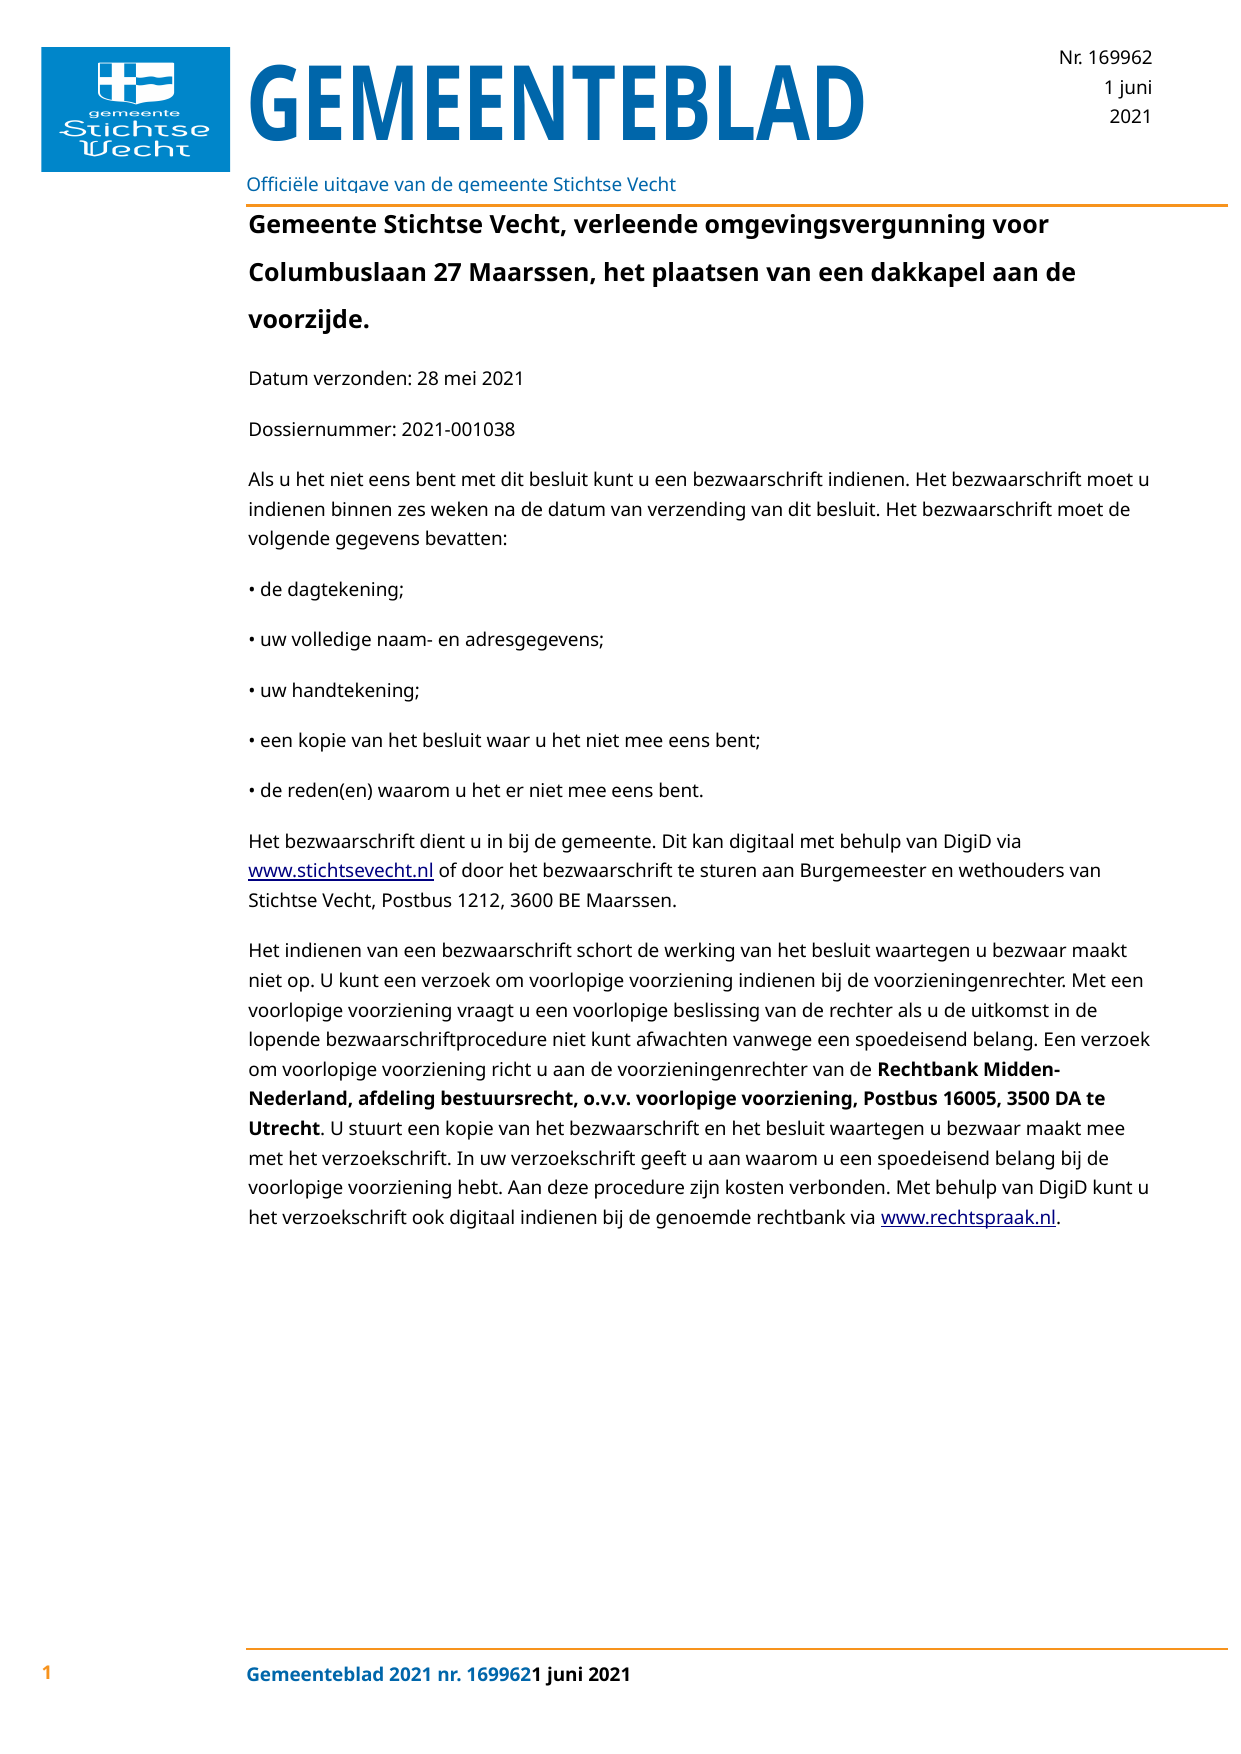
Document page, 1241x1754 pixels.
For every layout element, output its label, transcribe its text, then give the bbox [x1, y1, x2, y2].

text Dossiernummer: 2021-001038 [248, 416, 1152, 442]
text • uw volledige naam- en adresgegevens; [248, 626, 1152, 652]
text Datum verzonden: 28 mei 2021 [248, 366, 1152, 391]
text Als u het niet eens bent met dit besluit kunt u een bezwaarschrift indienen. Het bezwaarschrift moet u indienen binnen zes weken na de datum van verzending van dit besluit. Het bezwaarschrift moet de volgende gegevens bevatten: [248, 466, 1152, 551]
picture [99, 63, 135, 101]
text Gemeente Stichtse Vecht, verleende omgevingsvergunning voor Columbuslaan 27 Maarssen, het plaatsen van een dakkapel aan de voorzijde. [248, 207, 1152, 336]
text • de dagtekening; [248, 576, 1152, 602]
text Het indienen van een bezwaarschrift schort de werking van het besluit waartegen u bezwaar maakt niet op. U kunt een verzoek om voorlopige voorziening indienen bij de voorzieningenrechter. Met een voorlopige voorziening vraagt u een voorlopige beslissing van de rechter als u de uitkomst in de lopende bezwaarschriftprocedure niet kunt afwachten vanwege een spoedeisend belang. Een verzoek om voorlopige voorziening richt u aan de voorzieningenrechter van de Rechtbank Midden-Nederland, afdeling bestuursrecht, o.v.v. voorlopige voorziening, Postbus 16005, 3500 DA te Utrecht. U stuurt een kopie van het bezwaarschrift en het besluit waartegen u bezwaar maakt mee met het verzoekschrift. In uw verzoekschrift geeft u aan waarom u een spoedeisend belang bij de voorlopige voorziening hebt. Aan deze procedure zijn kosten verbonden. Met behulp van DigiD kunt u het verzoekschrift ook digitaal indienen bij de genoemde rechtbank via www.rechtspraak.nl. [248, 938, 1152, 1229]
text Het bezwaarschrift dient u in bij de gemeente. Dit kan digitaal met behulp van DigiD via www.stichtsevecht.nl of door het bezwaarschrift te sturen aan Burgemeester en wethouders van Stichtse Vecht, Postbus 1212, 3600 BE Maarssen. [248, 828, 1152, 913]
text • de reden(en) waarom u het er niet mee eens bent. [248, 778, 1152, 803]
text • uw handtekening; [248, 677, 1152, 702]
picture [137, 63, 174, 103]
text • een kopie van het besluit waar u het niet mee eens bent; [248, 727, 1152, 753]
